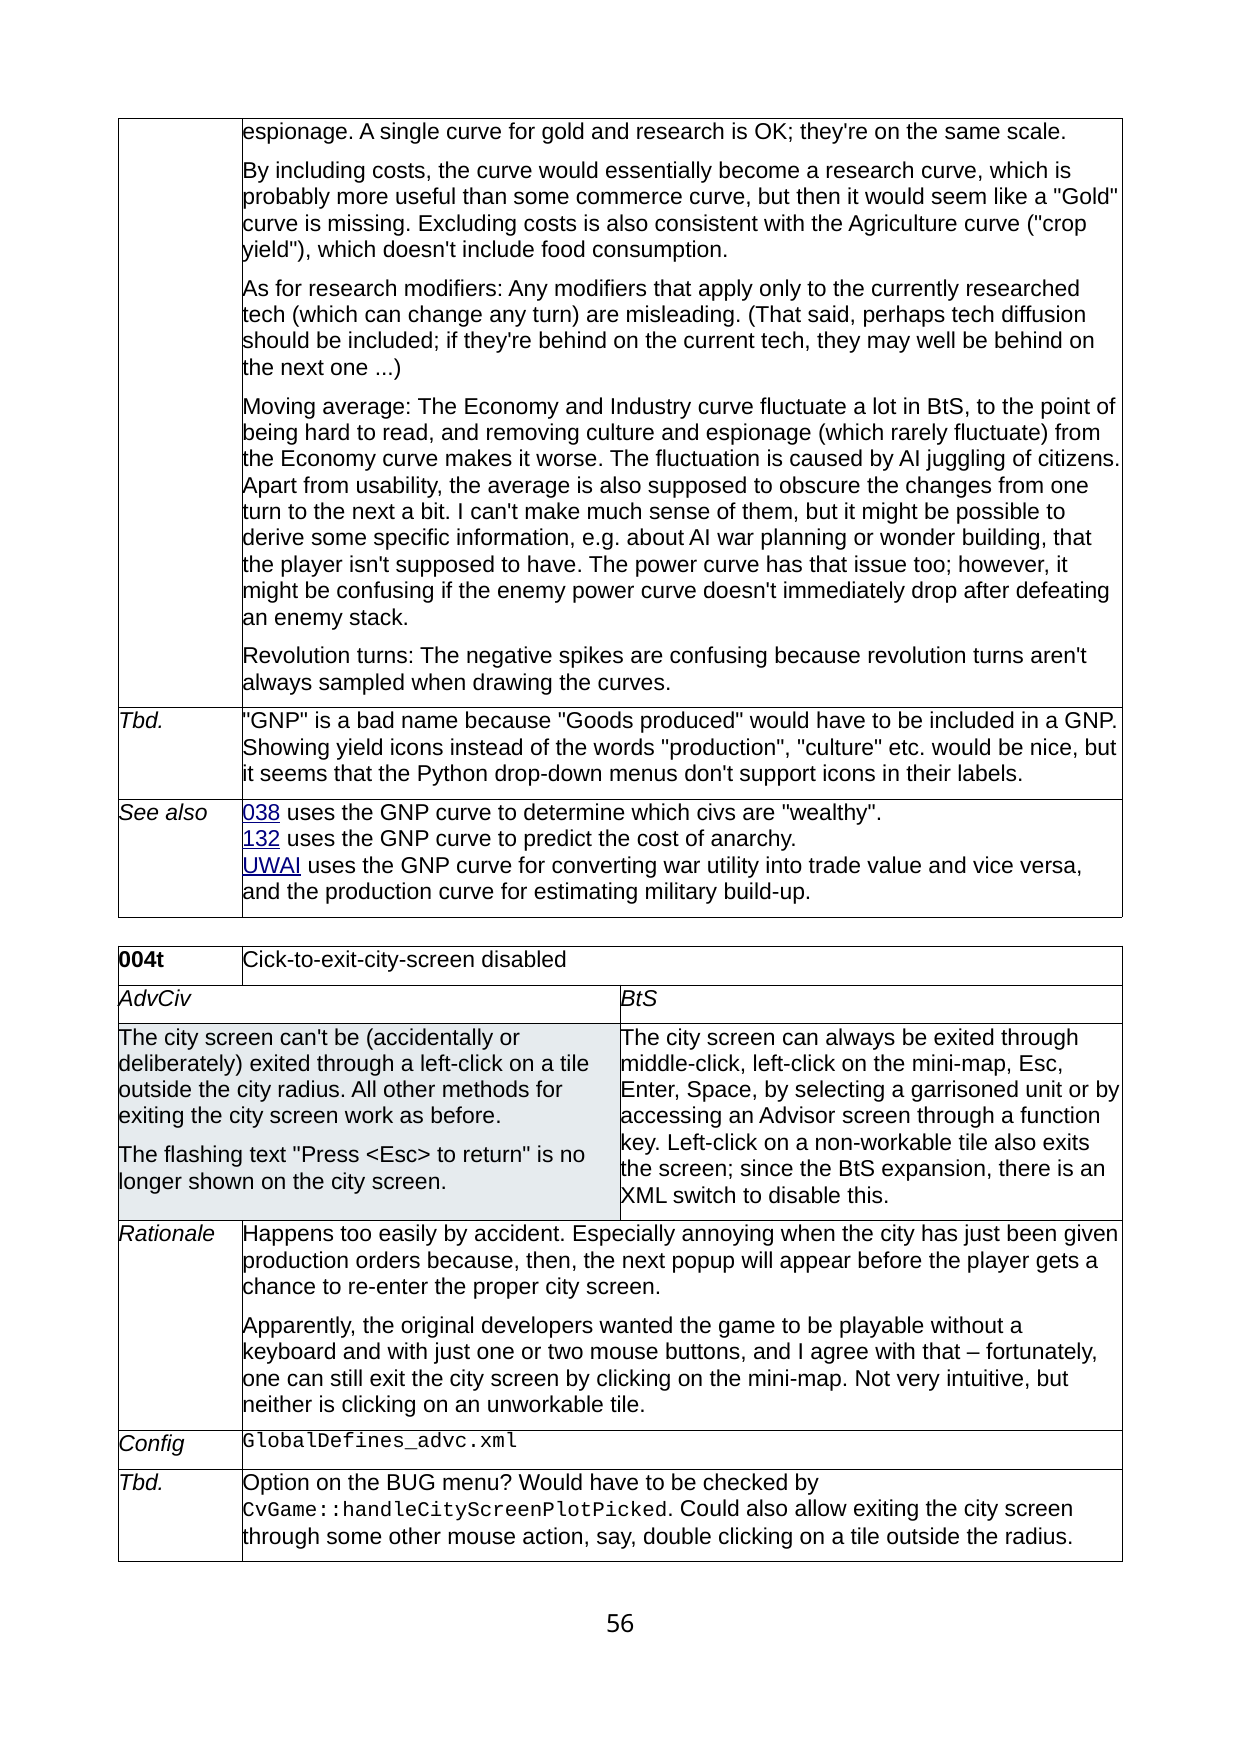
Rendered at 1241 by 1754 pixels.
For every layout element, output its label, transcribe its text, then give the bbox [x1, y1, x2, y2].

table_cell GlobalDefines_advc.xml [243, 1431, 1122, 1468]
table_cell 038 uses the GNP curve to determine which civs are "wealthy". 132 uses the GNP curve to predict the cost of anarchy. UWAI uses the GNP curve for converting war utility into trade value and vice versa, and the production curve for estimating military build-up. [243, 800, 1122, 917]
table_header 004t [119, 947, 242, 984]
table_cell BtS [621, 986, 1122, 1023]
table_cell AdvCiv [119, 986, 620, 1023]
table_cell "GNP" is a bad name because "Goods produced" would have to be included in a GNP. Showing yield icons instead of the words "production", "culture" etc. would be nice, but it seems that the Python drop-down menus don't support icons in their labels. [243, 708, 1122, 799]
table_cell Option on the BUG menu? Would have to be checked by CvGame::handleCityScreenPlotPicked. Could also allow exiting the city screen through some other mouse action, say, double clicking on a tile outside the radius. [243, 1470, 1122, 1561]
table_cell espionage. A single curve for gold and research is OK; they're on the same scale. By including costs, the curve would essentially become a research curve, which is probably more useful than some commerce curve, but then it would seem like a "Gold" curve is missing. Excluding costs is also consistent with the Agriculture curve ("crop yield"), which doesn't include food consumption. As for research modifiers: Any modifiers that apply only to the currently researched tech (which can change any turn) are misleading. (That said, perhaps tech diffusion should be included; if they're behind on the current tech, they may well be behind on the next one ...) Moving average: The Economy and Industry curve fluctuate a lot in BtS, to the point of being hard to read, and removing culture and espionage (which rarely fluctuate) from the Economy curve makes it worse. The fluctuation is caused by AI juggling of citizens. Apart from usability, the average is also supposed to obscure the changes from one turn to the next a bit. I can't make much sense of them, but it might be possible to derive some specific information, e.g. about AI war planning or wonder building, that the player isn't supposed to have. The power curve has that issue too; however, it might be confusing if the enemy power curve doesn't immediately drop after defeating an enemy stack. Revolution turns: The negative spikes are confusing because revolution turns aren't always sampled when drawing the curves. [243, 119, 1122, 707]
table_cell Happens too easily by accident. Especially annoying when the city has just been given production orders because, then, the next popup will appear before the player gets a chance to re-enter the proper city screen. Apparently, the original developers wanted the game to be playable without a keyboard and with just one or two mouse buttons, and I agree with that – fortunately, one can still exit the city screen by clicking on the mini-map. Not very intuitive, but neither is clicking on an unworkable tile. [243, 1221, 1122, 1430]
table_cell The city screen can't be (accidentally or deliberately) exited through a left-click on a tile outside the city radius. All other methods for exiting the city screen work as before. The flashing text "Press <Esc> to return" is no longer shown on the city screen. [119, 1024, 620, 1220]
table_cell Tbd. [119, 1470, 242, 1561]
table_header Cick-to-exit-city-screen disabled [243, 947, 1122, 984]
table_cell Tbd. [119, 708, 242, 799]
table_cell Config [119, 1431, 242, 1468]
table_cell Rationale [119, 1221, 242, 1430]
table_cell The city screen can always be exited through middle-click, left-click on the mini-map, Esc, Enter, Space, by selecting a garrisoned unit or by accessing an Advisor screen through a function key. Left-click on a non-workable tile also exits the screen; since the BtS expansion, there is an XML switch to disable this. [621, 1024, 1122, 1220]
table_cell [119, 119, 242, 707]
table_cell See also [119, 800, 242, 917]
